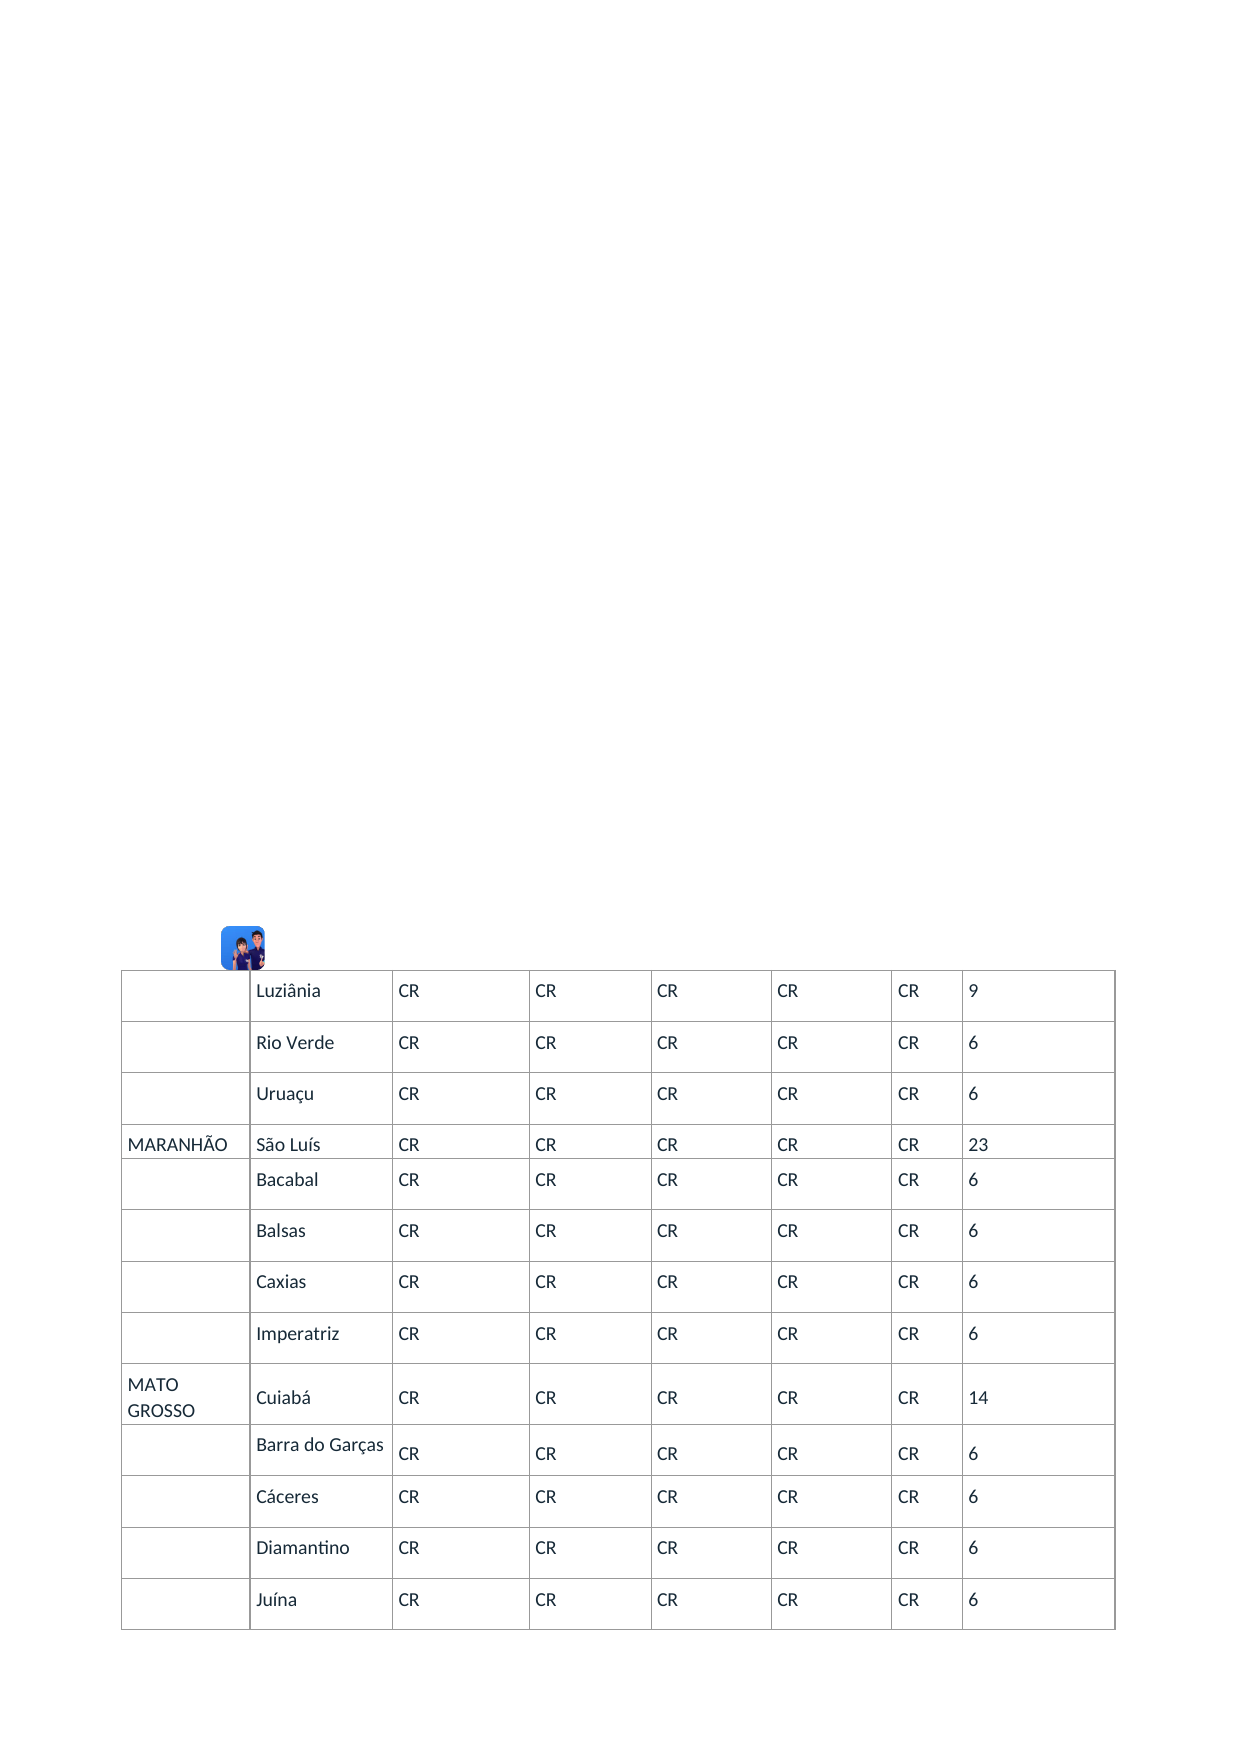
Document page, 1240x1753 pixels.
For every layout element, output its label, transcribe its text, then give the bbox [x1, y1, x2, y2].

table_cell CR [652, 1159, 771, 1209]
table_cell São Luís [251, 1125, 392, 1158]
table_cell CR [652, 1073, 771, 1123]
table_cell [122, 1476, 249, 1527]
table_cell [122, 1313, 249, 1363]
table_cell CR [652, 1262, 771, 1312]
table_cell 14 [963, 1364, 1114, 1423]
table_cell CR [892, 1425, 962, 1475]
table_cell [122, 1579, 249, 1629]
table_cell 9 [963, 971, 1114, 1021]
table_cell CR [892, 1364, 962, 1423]
table_cell CR [772, 1125, 891, 1158]
table_cell 6 [963, 1022, 1114, 1072]
table_cell CR [530, 1210, 651, 1261]
table_cell CR [652, 1476, 771, 1527]
table_cell CR [652, 1364, 771, 1423]
table_cell CR [652, 971, 771, 1021]
table_cell CR [892, 1579, 962, 1629]
table_cell Caxias [251, 1262, 392, 1312]
table_cell 6 [963, 1262, 1114, 1312]
table_cell CR [530, 1313, 651, 1363]
table_cell MARANHÃO [122, 1125, 249, 1158]
table_cell CR [892, 1125, 962, 1158]
table_cell CR [393, 1210, 529, 1261]
table_cell CR [892, 1022, 962, 1072]
table_cell CR [772, 1528, 891, 1578]
table_cell CR [393, 1528, 529, 1578]
table_cell CR [530, 1579, 651, 1629]
table_cell CR [892, 1210, 962, 1261]
table_cell Juína [251, 1579, 392, 1629]
table_cell Imperatriz [251, 1313, 392, 1363]
table_cell 6 [963, 1159, 1114, 1209]
table_cell CR [892, 1073, 962, 1123]
table_cell CR [393, 1125, 529, 1158]
table_cell [122, 1022, 249, 1072]
table_cell CR [530, 1159, 651, 1209]
table_cell CR [530, 1073, 651, 1123]
table_cell CR [892, 1159, 962, 1209]
table_cell CR [892, 971, 962, 1021]
table_cell CR [652, 1528, 771, 1578]
table_cell CR [393, 1476, 529, 1527]
table_cell CR [772, 1022, 891, 1072]
table_cell [122, 971, 249, 1021]
table_cell CR [530, 1528, 651, 1578]
table_cell Luziânia [251, 971, 392, 1021]
table_cell CR [772, 1159, 891, 1209]
table_cell [122, 1528, 249, 1578]
table_cell CR [772, 1313, 891, 1363]
table_cell CR [892, 1528, 962, 1578]
table_cell CR [393, 1262, 529, 1312]
table_cell 6 [963, 1313, 1114, 1363]
table_cell 6 [963, 1210, 1114, 1261]
table_cell MATO GROSSO [122, 1364, 249, 1423]
table_cell [122, 1210, 249, 1261]
table_cell CR [530, 971, 651, 1021]
table_cell CR [530, 1022, 651, 1072]
table_cell CR [393, 971, 529, 1021]
table_cell Cáceres [251, 1476, 392, 1527]
table_cell CR [652, 1313, 771, 1363]
table_cell [122, 1073, 249, 1123]
table_cell CR [772, 1579, 891, 1629]
table_cell 6 [963, 1579, 1114, 1629]
table_cell CR [393, 1022, 529, 1072]
table_cell Cuiabá [251, 1364, 392, 1423]
table_cell Bacabal [251, 1159, 392, 1209]
table_cell CR [393, 1579, 529, 1629]
table_cell CR [772, 1210, 891, 1261]
table_cell CR [530, 1476, 651, 1527]
table_cell 23 [963, 1125, 1114, 1158]
table_cell CR [772, 1073, 891, 1123]
table_cell Balsas [251, 1210, 392, 1261]
table_cell CR [530, 1262, 651, 1312]
table_cell 6 [963, 1425, 1114, 1475]
table_cell Rio Verde [251, 1022, 392, 1072]
table_cell CR [772, 1262, 891, 1312]
table_cell CR [772, 1476, 891, 1527]
table_cell CR [892, 1313, 962, 1363]
table_cell Barra do Garças [251, 1425, 392, 1475]
table_cell CR [530, 1125, 651, 1158]
table_cell CR [393, 1364, 529, 1423]
table_cell CR [652, 1022, 771, 1072]
table_cell CR [393, 1425, 529, 1475]
table_cell 6 [963, 1073, 1114, 1123]
table_cell 6 [963, 1476, 1114, 1527]
table_cell [122, 1159, 249, 1209]
table_cell [122, 1262, 249, 1312]
table_cell CR [772, 1364, 891, 1423]
table_cell [122, 1425, 249, 1475]
table_cell CR [393, 1313, 529, 1363]
table_cell CR [892, 1262, 962, 1312]
table_cell CR [652, 1125, 771, 1158]
table_cell CR [530, 1364, 651, 1423]
table_cell Diamantino [251, 1528, 392, 1578]
table_cell CR [393, 1159, 529, 1209]
table_cell CR [393, 1073, 529, 1123]
table_cell CR [892, 1476, 962, 1527]
table_cell 6 [963, 1528, 1114, 1578]
table_cell CR [772, 971, 891, 1021]
table_cell CR [772, 1425, 891, 1475]
table_cell CR [530, 1425, 651, 1475]
table_cell CR [652, 1579, 771, 1629]
table_cell CR [652, 1425, 771, 1475]
table_cell CR [652, 1210, 771, 1261]
table_cell Uruaçu [251, 1073, 392, 1123]
